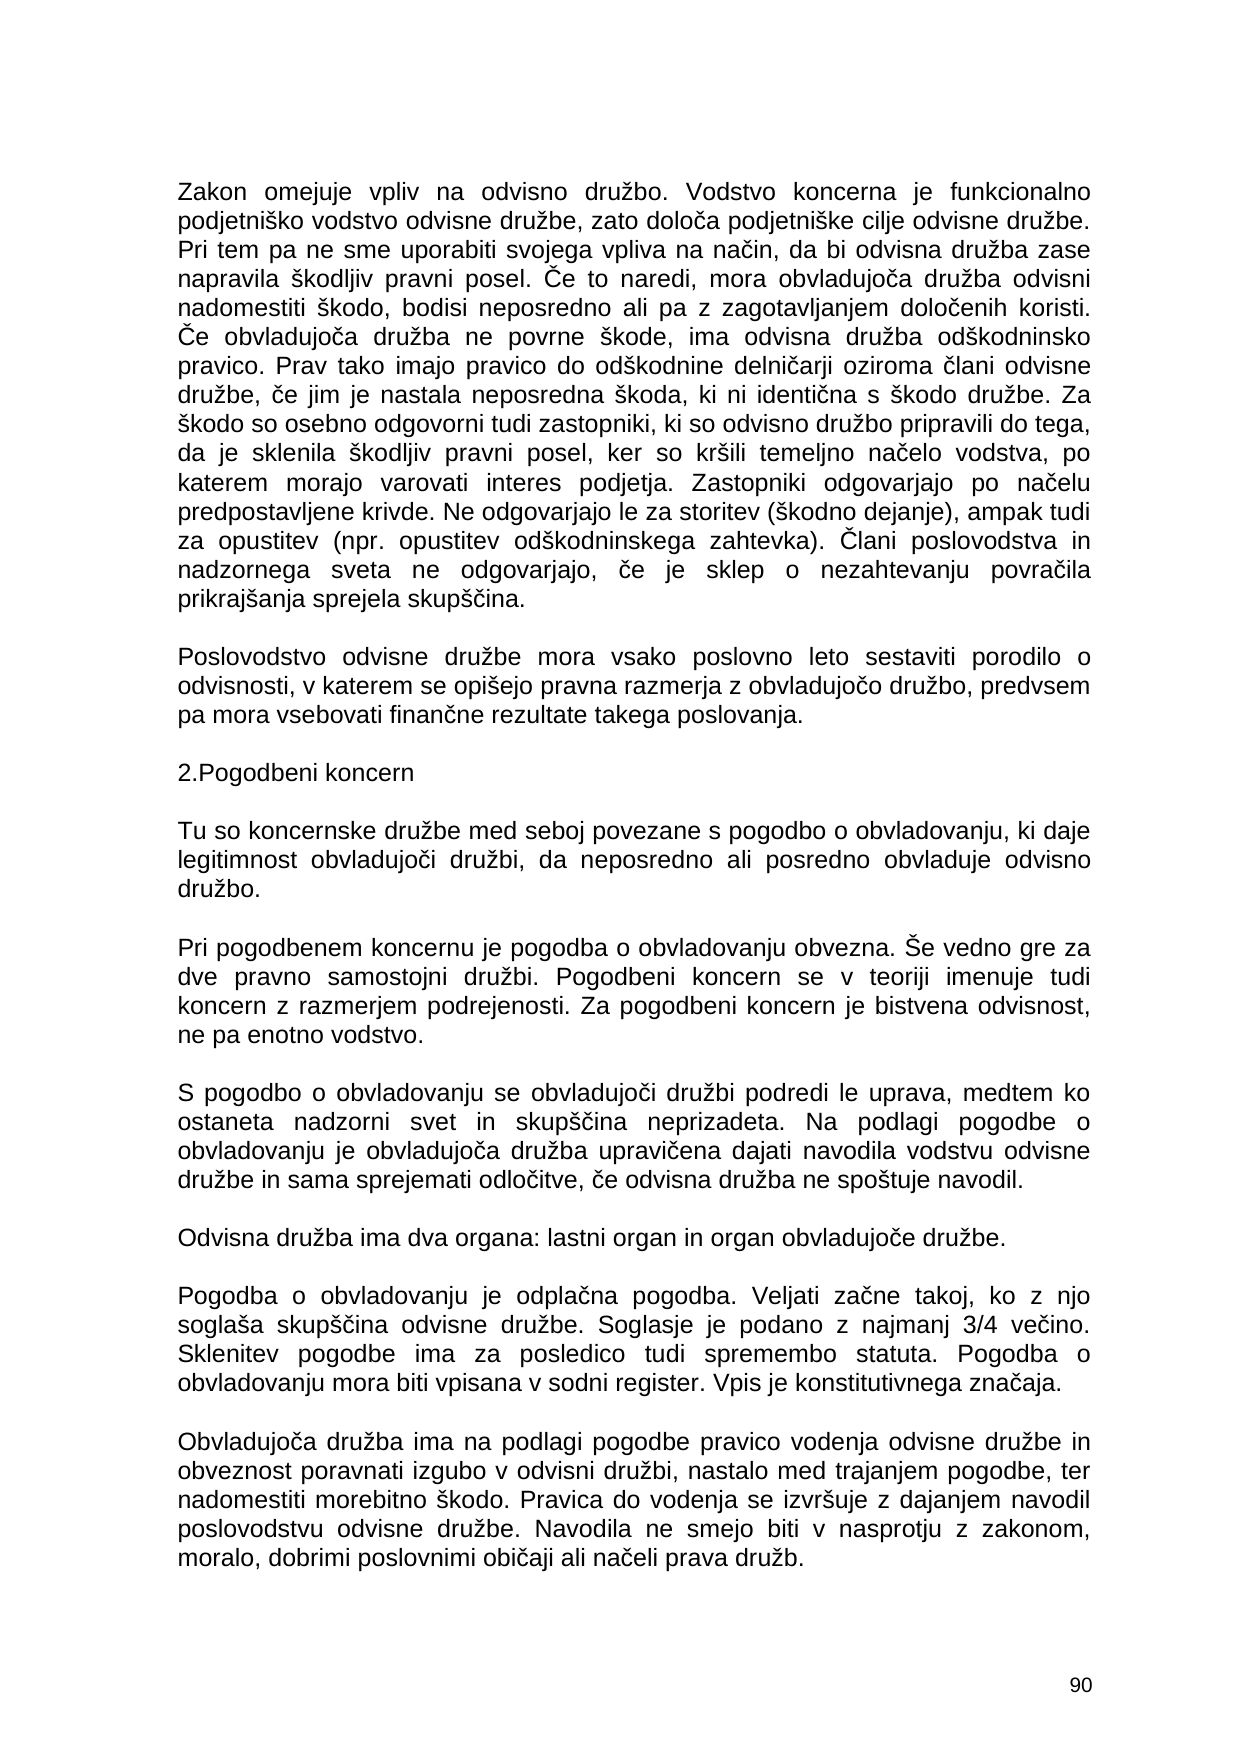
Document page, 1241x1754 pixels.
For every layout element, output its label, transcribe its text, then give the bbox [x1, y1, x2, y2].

text Odvisna družba ima dva organa: lastni organ in organ obvladujoče družbe. [177, 1223, 1092, 1252]
text 2.Pogodbeni koncern [177, 758, 1092, 787]
text Pri pogodbenem koncernu je pogodba o obvladovanju obvezna. Še vedno gre za dve pravno samostojni družbi. Pogodbeni koncern se v teoriji imenuje tudi koncern z razmerjem podrejenosti. Za pogodbeni koncern je bistvena odvisnost, ne pa enotno vodstvo. [177, 932, 1092, 1049]
text Tu so koncernske družbe med seboj povezane s pogodbo o obvladovanju, ki daje legitimnost obvladujoči družbi, da neposredno ali posredno obvladuje odvisno družbo. [177, 816, 1092, 903]
text Pogodba o obvladovanju je odplačna pogodba. Veljati začne takoj, ko z njo soglaša skupščina odvisne družbe. Soglasje je podano z najmanj 3/4 večino. Sklenitev pogodbe ima za posledico tudi spremembo statuta. Pogodba o obvladovanju mora biti vpisana v sodni register. Vpis je konstitutivnega značaja. [177, 1281, 1092, 1397]
text Zakon omejuje vpliv na odvisno družbo. Vodstvo koncerna je funkcionalno podjetniško vodstvo odvisne družbe, zato določa podjetniške cilje odvisne družbe. Pri tem pa ne sme uporabiti svojega vpliva na način, da bi odvisna družba zase napravila škodljiv pravni posel. Če to naredi, mora obvladujoča družba odvisni nadomestiti škodo, bodisi neposredno ali pa z zagotavljanjem določenih koristi. Če obvladujoča družba ne povrne škode, ima odvisna družba odškodninsko pravico. Prav tako imajo pravico do odškodnine delničarji oziroma člani odvisne družbe, če jim je nastala neposredna škoda, ki ni identična s škodo družbe. Za škodo so osebno odgovorni tudi zastopniki, ki so odvisno družbo pripravili do tega, da je sklenila škodljiv pravni posel, ker so kršili temeljno načelo vodstva, po katerem morajo varovati interes podjetja. Zastopniki odgovarjajo po načelu predpostavljene krivde. Ne odgovarjajo le za storitev (škodno dejanje), ampak tudi za opustitev (npr. opustitev odškodninskega zahtevka). Člani poslovodstva in nadzornega sveta ne odgovarjajo, če je sklep o nezahtevanju povračila prikrajšanja sprejela skupščina. [177, 177, 1092, 613]
text S pogodbo o obvladovanju se obvladujoči družbi podredi le uprava, medtem ko ostaneta nadzorni svet in skupščina neprizadeta. Na podlagi pogodbe o obvladovanju je obvladujoča družba upravičena dajati navodila vodstvu odvisne družbe in sama sprejemati odločitve, če odvisna družba ne spoštuje navodil. [177, 1078, 1092, 1194]
text Obvladujoča družba ima na podlagi pogodbe pravico vodenja odvisne družbe in obveznost poravnati izgubo v odvisni družbi, nastalo med trajanjem pogodbe, ter nadomestiti morebitno škodo. Pravica do vodenja se izvršuje z dajanjem navodil poslovodstvu odvisne družbe. Navodila ne smejo biti v nasprotju z zakonom, moralo, dobrimi poslovnimi običaji ali načeli prava družb. [177, 1426, 1092, 1572]
text Poslovodstvo odvisne družbe mora vsako poslovno leto sestaviti porodilo o odvisnosti, v katerem se opišejo pravna razmerja z obvladujočo družbo, predvsem pa mora vsebovati finančne rezultate takega poslovanja. [177, 642, 1092, 729]
